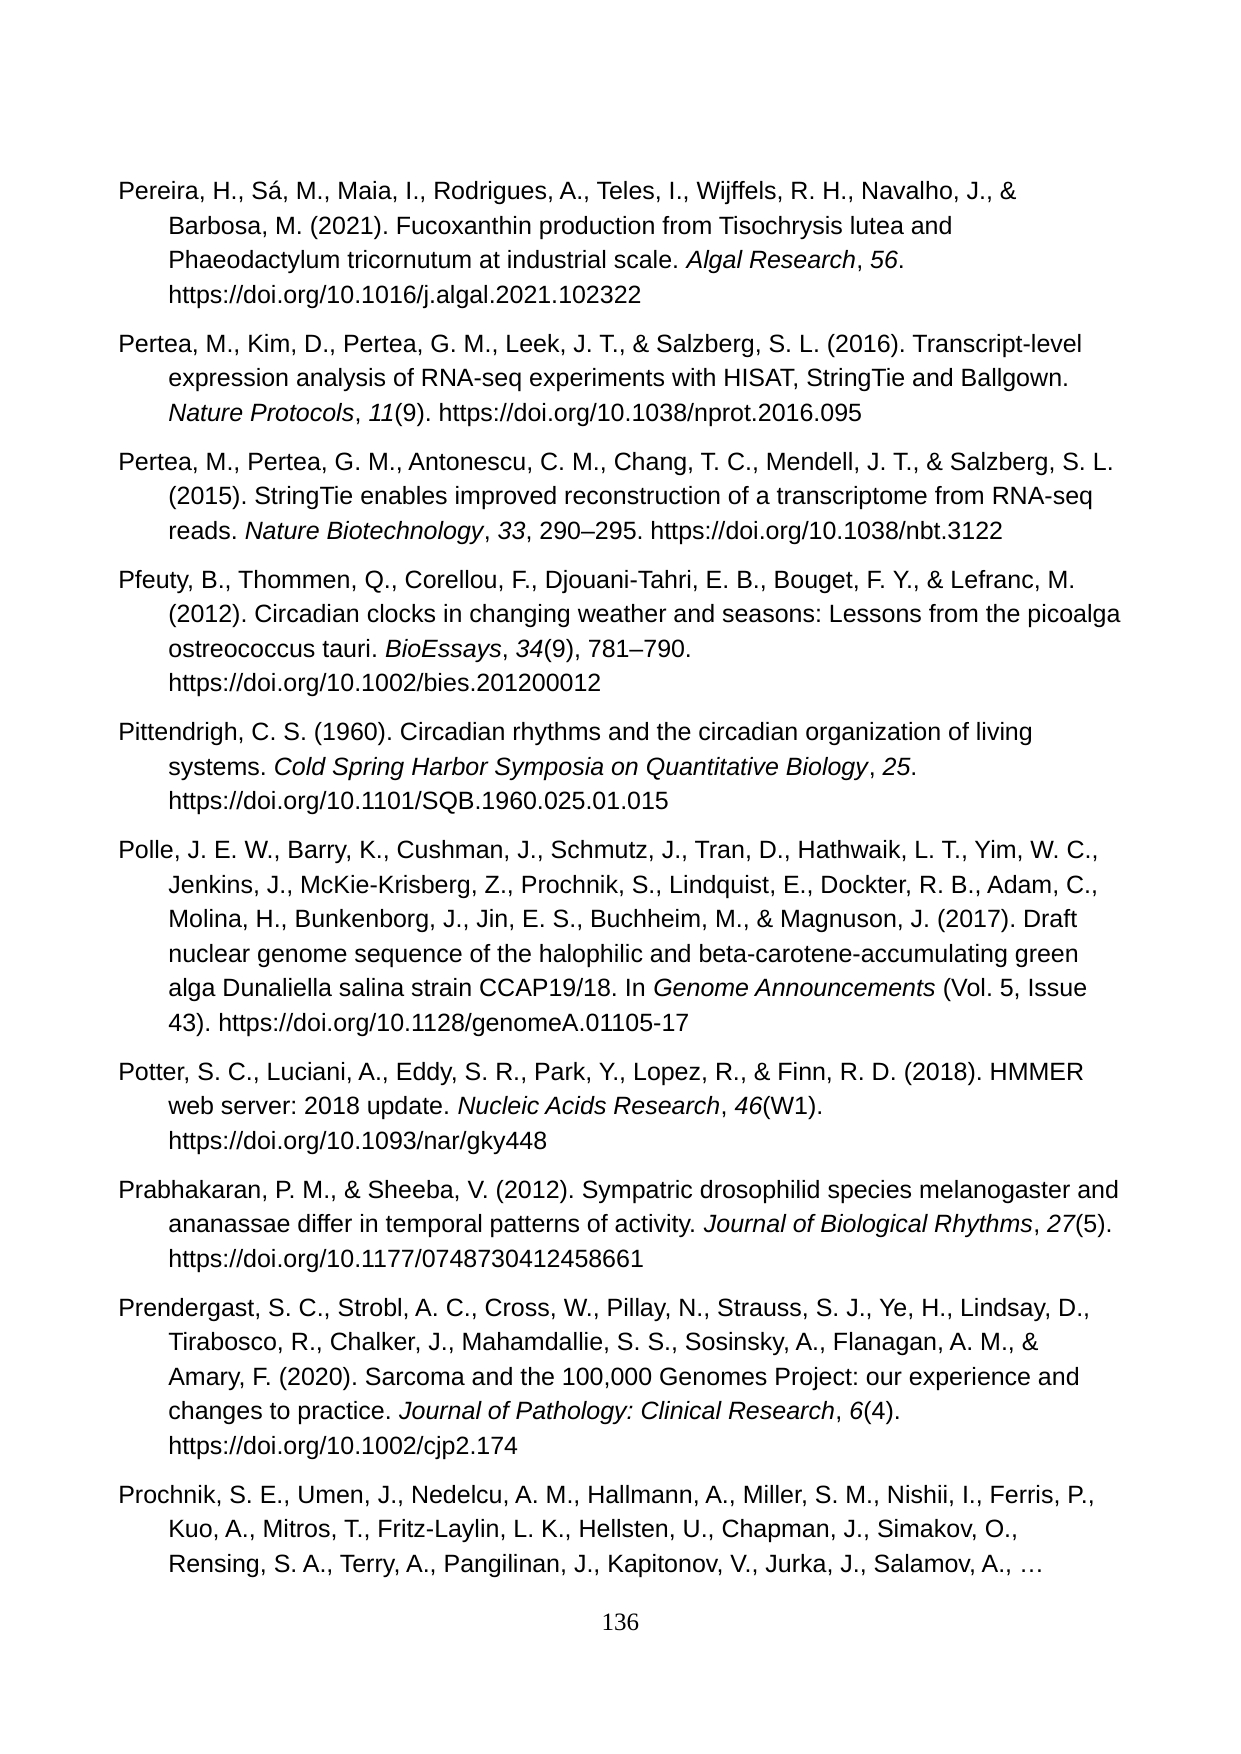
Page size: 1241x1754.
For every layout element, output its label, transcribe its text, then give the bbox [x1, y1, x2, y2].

text Prochnik, S. E., Umen, J., Nedelcu, A. M., Hallmann, A., Miller, S. M., Nishii, I., Ferris, P., Kuo, A., Mitros, T., Fritz-Laylin, L. K., Hellsten, U., Chapman, J., Simakov, O., Rensing, S. A., Terry, A., Pangilinan, J., Kapitonov, V., Jurka, J., Salamov, A., … [118, 1480, 1122, 1578]
text Pfeuty, B., Thommen, Q., Corellou, F., Djouani-Tahri, E. B., Bouget, F. Y., & Lefranc, M. (2012). Circadian clocks in changing weather and seasons: Lessons from the picoalga ostreococcus tauri. BioEssays, 34(9), 781–790. https://doi.org/10.1002/bies.201200012 [118, 565, 1122, 697]
text Pertea, M., Pertea, G. M., Antonescu, C. M., Chang, T. C., Mendell, J. T., & Salzberg, S. L. (2015). StringTie enables improved reconstruction of a transcriptome from RNA-seq reads. Nature Biotechnology, 33, 290–295. https://doi.org/10.1038/nbt.3122 [118, 447, 1122, 544]
text Potter, S. C., Luciani, A., Eddy, S. R., Park, Y., Lopez, R., & Finn, R. D. (2018). HMMER web server: 2018 update. Nucleic Acids Research, 46(W1). https://doi.org/10.1093/nar/gky448 [118, 1057, 1122, 1154]
text Pereira, H., Sá, M., Maia, I., Rodrigues, A., Teles, I., Wijffels, R. H., Navalho, J., & Barbosa, M. (2021). Fucoxanthin production from Tisochrysis lutea and Phaeodactylum tricornutum at industrial scale. Algal Research, 56. https://doi.org/10.1016/j.algal.2021.102322 [118, 176, 1122, 308]
text Pittendrigh, C. S. (1960). Circadian rhythms and the circadian organization of living systems. Cold Spring Harbor Symposia on Quantitative Biology, 25. https://doi.org/10.1101/SQB.1960.025.01.015 [118, 717, 1122, 815]
text Prendergast, S. C., Strobl, A. C., Cross, W., Pillay, N., Strauss, S. J., Ye, H., Lindsay, D., Tirabosco, R., Chalker, J., Mahamdallie, S. S., Sosinsky, A., Flanagan, A. M., & Amary, F. (2020). Sarcoma and the 100,000 Genomes Project: our experience and changes to practice. Journal of Pathology: Clinical Research, 6(4). https://doi.org/10.1002/cjp2.174 [118, 1293, 1122, 1459]
text Prabhakaran, P. M., & Sheeba, V. (2012). Sympatric drosophilid species melanogaster and ananassae differ in temporal patterns of activity. Journal of Biological Rhythms, 27(5). https://doi.org/10.1177/0748730412458661 [118, 1175, 1122, 1273]
text Pertea, M., Kim, D., Pertea, G. M., Leek, J. T., & Salzberg, S. L. (2016). Transcript-level expression analysis of RNA-seq experiments with HISAT, StringTie and Ballgown. Nature Protocols, 11(9). https://doi.org/10.1038/nprot.2016.095 [118, 329, 1122, 427]
text Polle, J. E. W., Barry, K., Cushman, J., Schmutz, J., Tran, D., Hathwaik, L. T., Yim, W. C., Jenkins, J., McKie-Krisberg, Z., Prochnik, S., Lindquist, E., Dockter, R. B., Adam, C., Molina, H., Bunkenborg, J., Jin, E. S., Buchheim, M., & Magnuson, J. (2017). Draft nuclear genome sequence of the halophilic and beta-carotene-accumulating green alga Dunaliella salina strain CCAP19/18. In Genome Announcements (Vol. 5, Issue 43). https://doi.org/10.1128/genomeA.01105-17 [118, 835, 1122, 1037]
